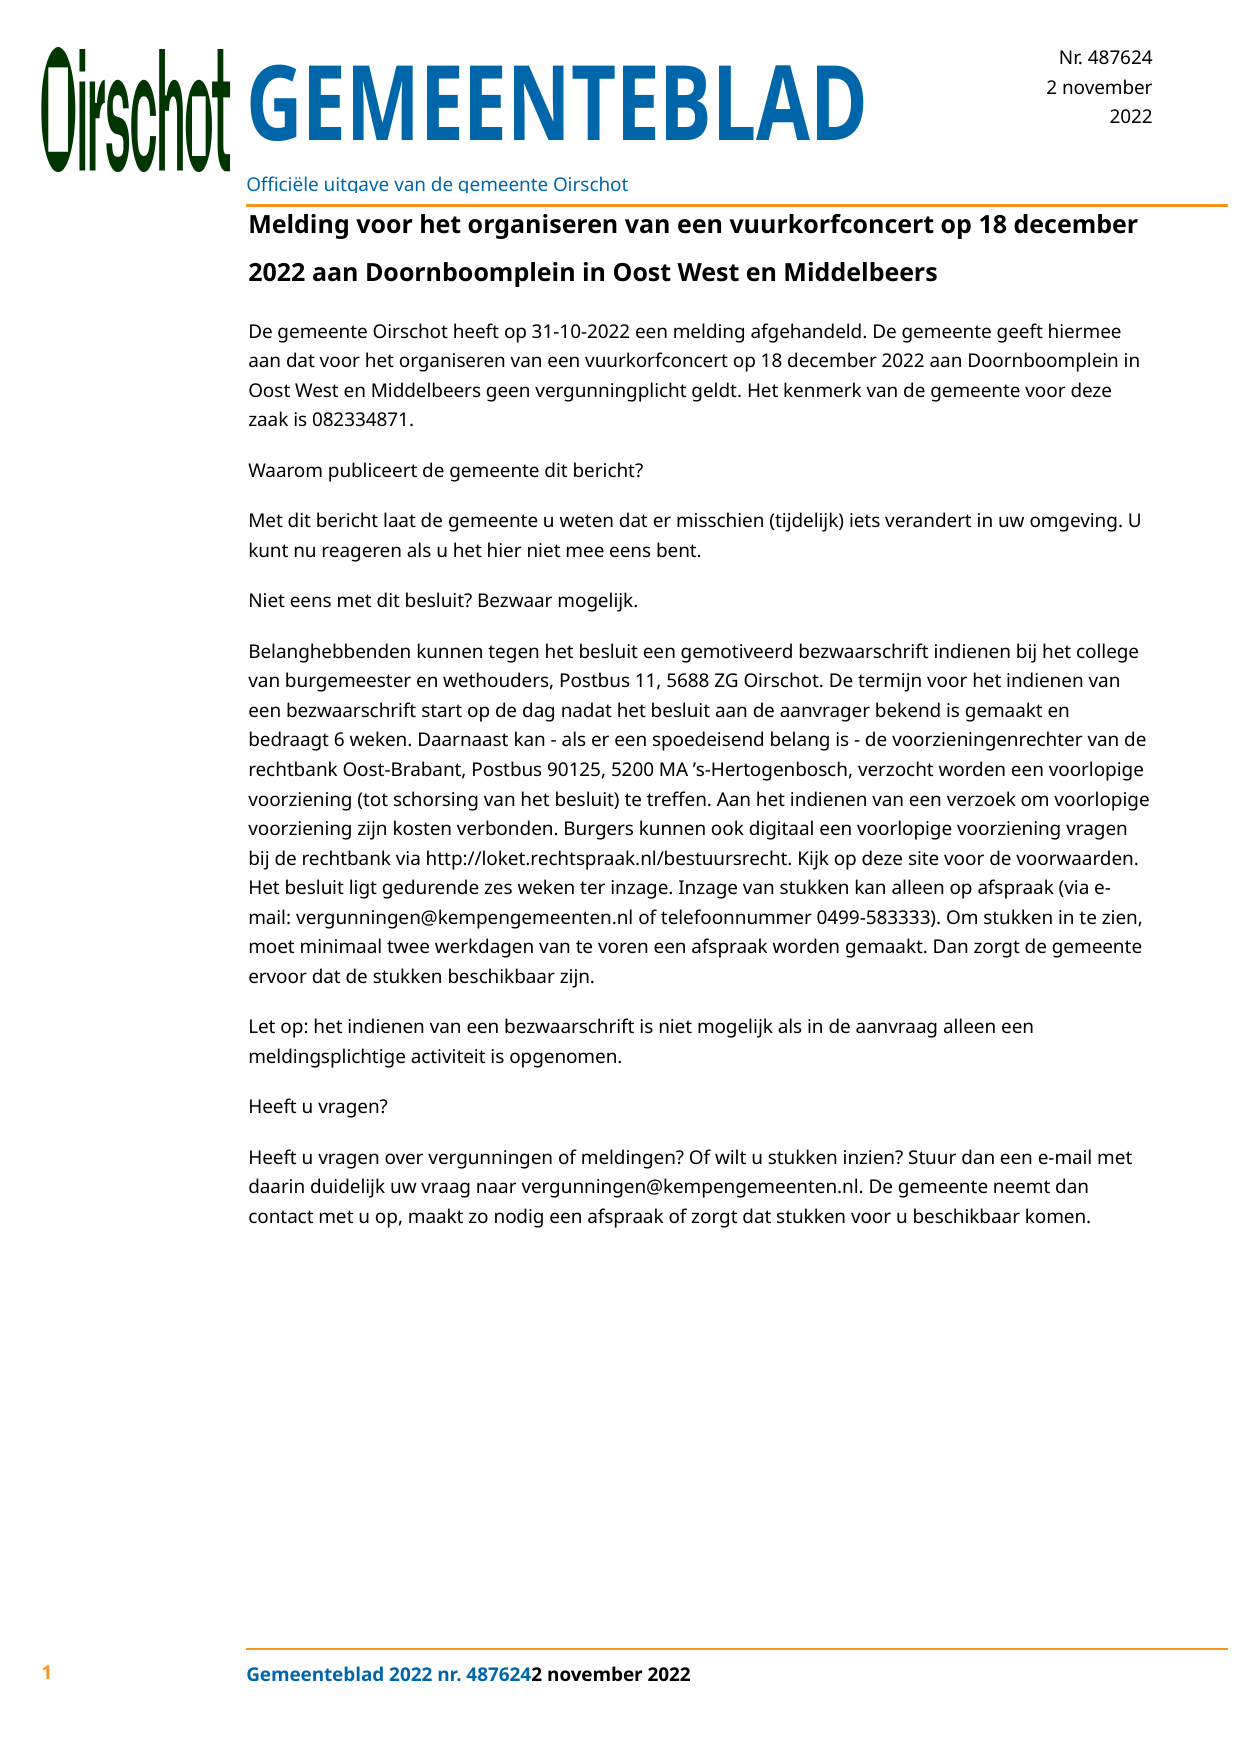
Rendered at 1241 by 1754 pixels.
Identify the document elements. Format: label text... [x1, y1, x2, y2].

text De gemeente Oirschot heeft op 31-10-2022 een melding afgehandeld. De gemeente geeft hiermee aan dat voor het organiseren van een vuurkorfconcert op 18 december 2022 aan Doornboomplein in Oost West en Middelbeers geen vergunningplicht geldt. Het kenmerk van de gemeente voor deze zaak is 082334871. [248, 318, 1152, 432]
text Let op: het indienen van een bezwaarschrift is niet mogelijk als in de aanvraag alleen een meldingsplichtige activiteit is opgenomen. [248, 1014, 1152, 1069]
text Met dit bericht laat de gemeente u weten dat er misschien (tijdelijk) iets verandert in uw omgeving. U kunt nu reageren als u het hier niet mee eens bent. [248, 507, 1152, 563]
picture [41, 47, 231, 172]
text Melding voor het organiseren van een vuurkorfconcert op 18 december 2022 aan Doornboomplein in Oost West en Middelbeers [248, 207, 1152, 288]
text Heeft u vragen? [248, 1094, 1152, 1119]
text Niet eens met dit besluit? Bezwaar mogelijk. [248, 587, 1152, 613]
text Heeft u vragen over vergunningen of meldingen? Of wilt u stukken inzien? Stuur dan een e-mail met daarin duidelijk uw vraag naar vergunningen@kempengemeenten.nl. De gemeente neemt dan contact met u op, maakt zo nodig een afspraak of zorgt dat stukken voor u beschikbaar komen. [248, 1144, 1152, 1229]
text Belanghebbenden kunnen tegen het besluit een gemotiveerd bezwaarschrift indienen bij het college van burgemeester en wethouders, Postbus 11, 5688 ZG Oirschot. De termijn voor het indienen van een bezwaarschrift start op de dag nadat het besluit aan de aanvrager bekend is gemaakt en bedraagt 6 weken. Daarnaast kan - als er een spoedeisend belang is - de voorzieningenrechter van de rechtbank Oost-Brabant, Postbus 90125, 5200 MA ’s-Hertogenbosch, verzocht worden een voorlopige voorziening (tot schorsing van het besluit) te treffen. Aan het indienen van een verzoek om voorlopige voorziening zijn kosten verbonden. Burgers kunnen ook digitaal een voorlopige voorziening vragen bij de rechtbank via http://loket.rechtspraak.nl/bestuursrecht. Kijk op deze site voor de voorwaarden. Het besluit ligt gedurende zes weken ter inzage. Inzage van stukken kan alleen op afspraak (via e-mail: vergunningen@kempengemeenten.nl of telefoonnummer 0499-583333). Om stukken in te zien, moet minimaal twee werkdagen van te voren een afspraak worden gemaakt. Dan zorgt de gemeente ervoor dat de stukken beschikbaar zijn. [248, 638, 1152, 989]
text Waarom publiceert de gemeente dit bericht? [248, 457, 1152, 483]
